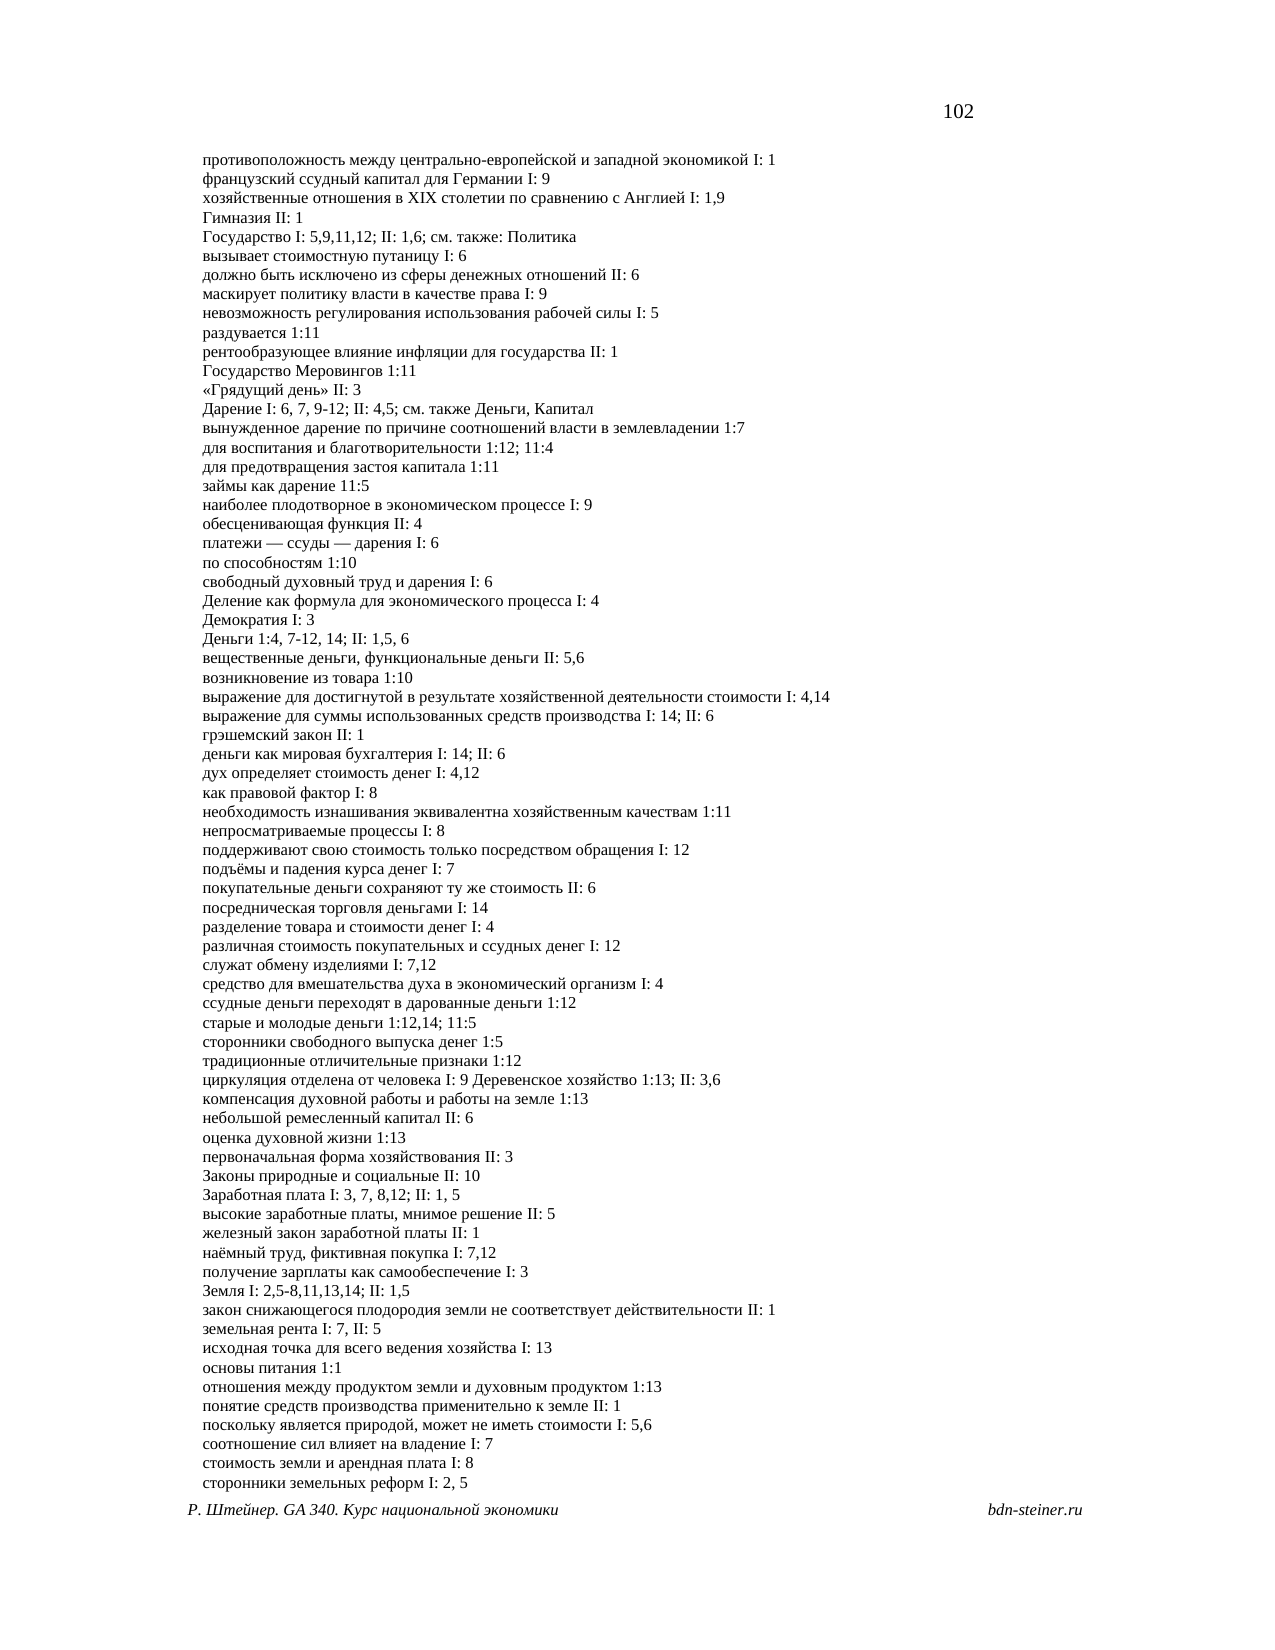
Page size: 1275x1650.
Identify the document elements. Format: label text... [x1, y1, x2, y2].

text первоначальная форма хозяйствования II: 3 [187, 1147, 1087, 1166]
text циркуляция отделена от человека I: 9 Деревенское хозяйство 1:13; II: 3,6 [187, 1070, 1087, 1089]
text противоположность между центрально-европейской и западной экономикой I: 1 [187, 150, 1087, 169]
text свободный духовный труд и дарения I: 6 [187, 572, 1087, 591]
text маскирует политику власти в качестве права I: 9 [187, 284, 1087, 303]
text вынужденное дарение по причине соотношений власти в землевладении 1:7 [187, 418, 1087, 437]
text старые и молодые деньги 1:12,14; 11:5 [187, 1012, 1087, 1032]
text покупательные деньги сохраняют ту же стоимость II: 6 [187, 878, 1087, 897]
text необходимость изнашивания эквивалентна хозяйственным качествам 1:11 [187, 802, 1087, 821]
text средство для вмешательства духа в экономический организм I: 4 [187, 974, 1087, 993]
text сторонники земельных реформ I: 2, 5 [187, 1472, 1087, 1492]
text наиболее плодотворное в экономическом процессе I: 9 [187, 495, 1087, 514]
text служат обмену изделиями I: 7,12 [187, 955, 1087, 974]
text Государство I: 5,9,11,12; II: 1,6; см. также: Политика [187, 227, 1087, 246]
text Дарение I: 6, 7, 9-12; II: 4,5; см. также Деньги, Капитал [187, 399, 1087, 418]
text Гимназия II: 1 [187, 207, 1087, 227]
text для воспитания и благотворительности 1:12; 11:4 [187, 437, 1087, 457]
text займы как дарение 11:5 [187, 476, 1087, 495]
text сторонники свободного выпуска денег 1:5 [187, 1032, 1087, 1051]
text различная стоимость покупательных и ссудных денег I: 12 [187, 936, 1087, 955]
text наёмный труд, фиктивная покупка I: 7,12 [187, 1242, 1087, 1262]
text Законы природные и социальные II: 10 [187, 1166, 1087, 1185]
text по способностям 1:10 [187, 552, 1087, 572]
text основы питания 1:1 [187, 1357, 1087, 1377]
text исходная точка для всего ведения хозяйства I: 13 [187, 1338, 1087, 1357]
text хозяйственные отношения в XIX столетии по сравнению с Англией I: 1,9 [187, 188, 1087, 207]
text платежи — ссуды — дарения I: 6 [187, 533, 1087, 552]
text французский ссудный капитал для Германии I: 9 [187, 169, 1087, 188]
text «Грядущий день» II: 3 [187, 380, 1087, 399]
text невозможность регулирования использования рабочей силы I: 5 [187, 303, 1087, 322]
text непросматриваемые процессы I: 8 [187, 821, 1087, 840]
text поскольку является природой, может не иметь стоимости I: 5,6 [187, 1415, 1087, 1434]
text земельная рента I: 7, II: 5 [187, 1319, 1087, 1338]
text раздувается 1:11 [187, 322, 1087, 342]
text для предотвращения застоя капитала 1:11 [187, 457, 1087, 476]
text рентообразующее влияние инфляции для государства II: 1 [187, 342, 1087, 361]
text вещественные деньги, функциональные деньги II: 5,6 [187, 648, 1087, 667]
text Заработная плата I: 3, 7, 8,12; II: 1, 5 [187, 1185, 1087, 1204]
text грэшемский закон II: 1 [187, 725, 1087, 744]
text выражение для суммы использованных средств производства I: 14; II: 6 [187, 706, 1087, 725]
text компенсация духовной работы и работы на земле 1:13 [187, 1089, 1087, 1108]
text деньги как мировая бухгалтерия I: 14; II: 6 [187, 744, 1087, 763]
text выражение для достигнутой в результате хозяйственной деятельности стоимости I: 4,14 [187, 687, 1087, 706]
text понятие средств производства применительно к земле II: 1 [187, 1396, 1087, 1415]
text обесценивающая функция II: 4 [187, 514, 1087, 533]
text поддерживают свою стоимость только посредством обращения I: 12 [187, 840, 1087, 859]
text как правовой фактор I: 8 [187, 782, 1087, 802]
text закон снижающегося плодородия земли не соответствует действительности II: 1 [187, 1300, 1087, 1319]
text железный закон заработной платы II: 1 [187, 1223, 1087, 1242]
text разделение товара и стоимости денег I: 4 [187, 917, 1087, 936]
text ссудные деньги переходят в дарованные деньги 1:12 [187, 993, 1087, 1012]
text Деньги 1:4, 7-12, 14; II: 1,5, 6 [187, 629, 1087, 648]
text Деление как формула для экономического процесса I: 4 [187, 591, 1087, 610]
text посредническая торговля деньгами I: 14 [187, 897, 1087, 917]
text подъёмы и падения курса денег I: 7 [187, 859, 1087, 878]
text традиционные отличительные признаки 1:12 [187, 1051, 1087, 1070]
text соотношение сил влияет на владение I: 7 [187, 1434, 1087, 1453]
text вызывает стоимостную путаницу I: 6 [187, 246, 1087, 265]
text небольшой ремесленный капитал II: 6 [187, 1108, 1087, 1127]
text оценка духовной жизни 1:13 [187, 1127, 1087, 1147]
text дух определяет стоимость денег I: 4,12 [187, 763, 1087, 782]
text стоимость земли и арендная плата I: 8 [187, 1453, 1087, 1472]
text отношения между продуктом земли и духовным продуктом 1:13 [187, 1377, 1087, 1396]
text Государство Меровингов 1:11 [187, 361, 1087, 380]
text Демократия I: 3 [187, 610, 1087, 629]
text высокие заработные платы, мнимое решение II: 5 [187, 1204, 1087, 1223]
text получение зарплаты как самообеспечение I: 3 [187, 1262, 1087, 1281]
text Земля I: 2,5-8,11,13,14; II: 1,5 [187, 1281, 1087, 1300]
text должно быть исключено из сферы денежных отношений II: 6 [187, 265, 1087, 284]
text возникновение из товара 1:10 [187, 667, 1087, 687]
